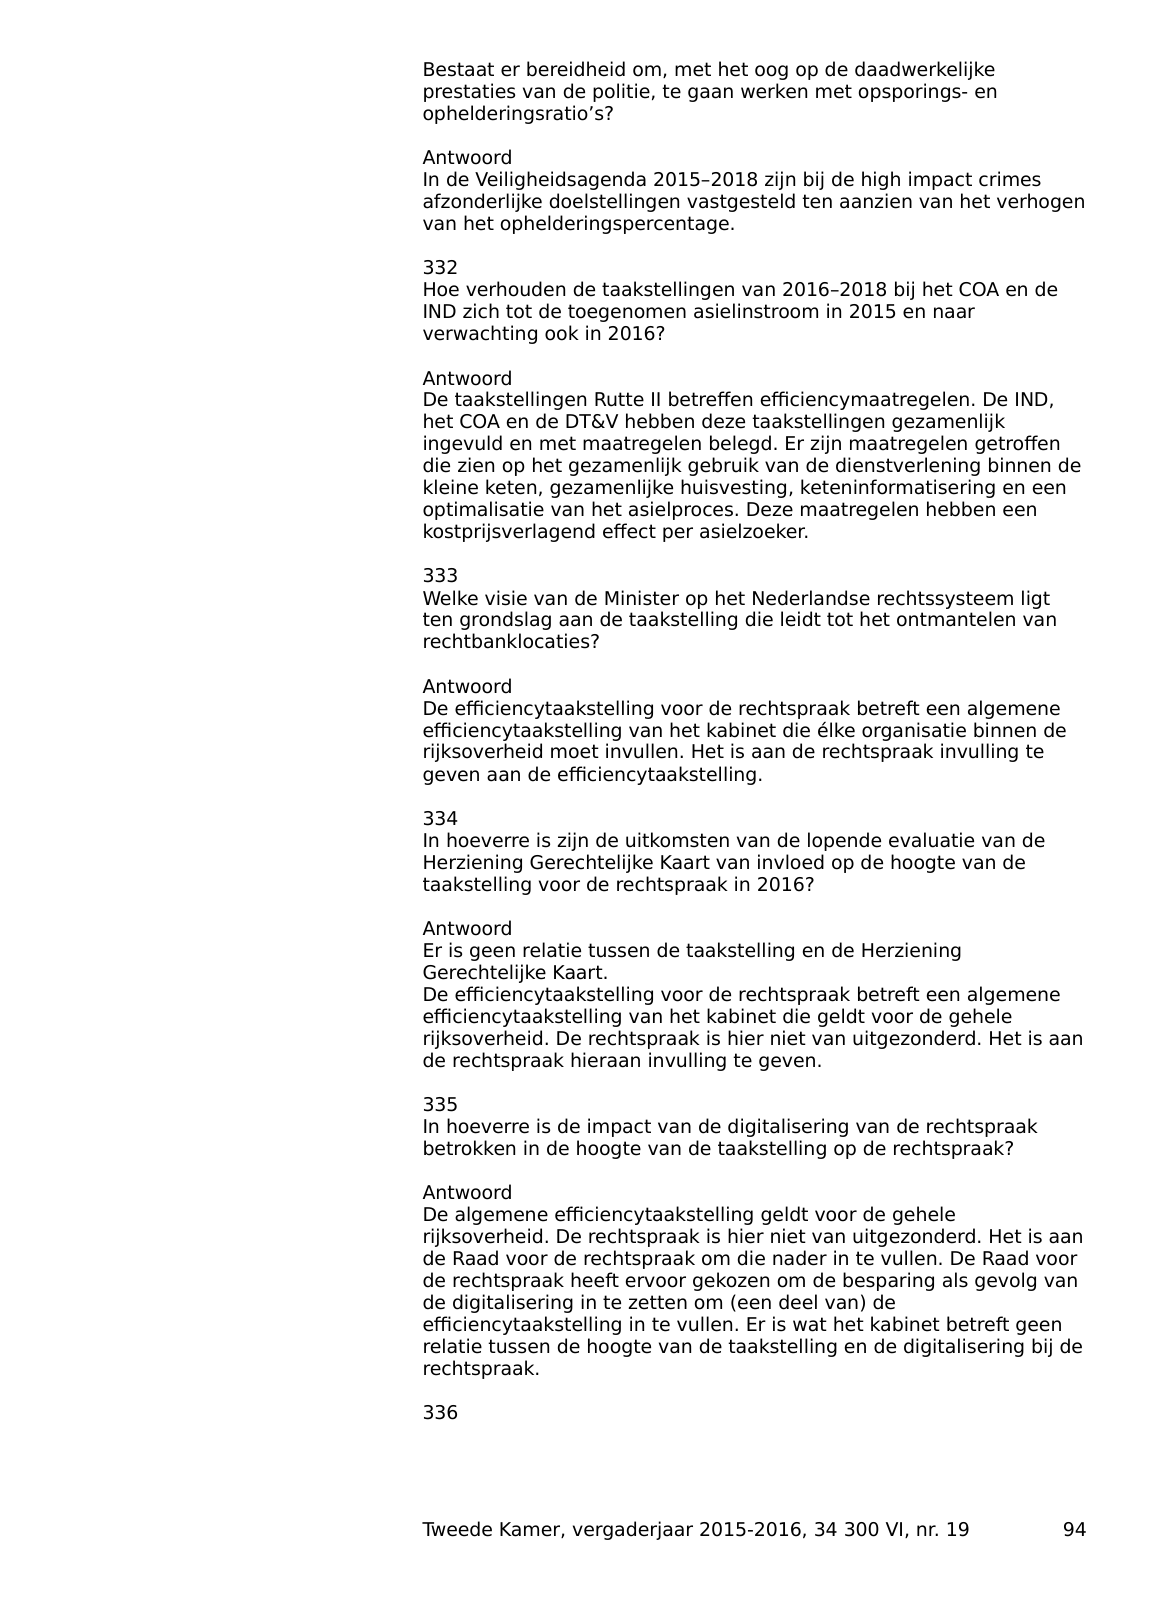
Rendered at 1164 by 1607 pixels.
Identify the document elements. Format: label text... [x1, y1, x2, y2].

text De efficiencytaakstelling voor de rechtspraak betreft een algemene efficiencytaakstelling van het kabinet die élke organisatie binnen de rijksoverheid moet invullen. Het is aan de rechtspraak invulling te geven aan de efficiencytaakstelling. [422, 697, 1087, 785]
text Antwoord [422, 676, 1087, 697]
text Hoe verhouden de taakstellingen van 2016–2018 bij het COA en de IND zich tot de toegenomen asielinstroom in 2015 en naar verwachting ook in 2016? [422, 279, 1087, 345]
text Antwoord [422, 918, 1087, 940]
text Welke visie van de Minister op het Nederlandse rechtssysteem ligt ten grondslag aan de taakstelling die leidt tot het ontmantelen van rechtbanklocaties? [422, 587, 1087, 653]
text In de Veiligheidsagenda 2015–2018 zijn bij de high impact crimes afzonderlijke doelstellingen vastgesteld ten aanzien van het verhogen van het ophelderingspercentage. [422, 169, 1087, 235]
text 336 [422, 1402, 1087, 1424]
text De taakstellingen Rutte II betreffen efficiencymaatregelen. De IND, het COA en de DT&V hebben deze taakstellingen gezamenlijk ingevuld en met maatregelen belegd. Er zijn maatregelen getroffen die zien op het gezamenlijk gebruik van de dienstverlening binnen de kleine keten, gezamenlijke huisvesting, keteninformatisering en een optimalisatie van het asielproces. Deze maatregelen hebben een kostprijsverlagend effect per asielzoeker. [422, 389, 1087, 543]
text 332 [422, 257, 1087, 279]
text Bestaat er bereidheid om, met het oog op de daadwerkelijke prestaties van de politie, te gaan werken met opsporings- en ophelderingsratio’s? [422, 59, 1087, 125]
text Antwoord [422, 1182, 1087, 1204]
text 334 [422, 808, 1087, 829]
text Er is geen relatie tussen de taakstelling en de Herziening Gerechtelijke Kaart. [422, 940, 1087, 984]
text In hoeverre is de impact van de digitalisering van de rechtspraak betrokken in de hoogte van de taakstelling op de rechtspraak? [422, 1116, 1087, 1160]
text Antwoord [422, 367, 1087, 389]
text De algemene efficiencytaakstelling geldt voor de gehele rijksoverheid. De rechtspraak is hier niet van uitgezonderd. Het is aan de Raad voor de rechtspraak om die nader in te vullen. De Raad voor de rechtspraak heeft ervoor gekozen om de besparing als gevolg van de digitalisering in te zetten om (een deel van) de efficiencytaakstelling in te vullen. Er is wat het kabinet betreft geen relatie tussen de hoogte van de taakstelling en de digitalisering bij de rechtspraak. [422, 1204, 1087, 1380]
text 333 [422, 565, 1087, 587]
text Antwoord [422, 147, 1087, 169]
text De efficiencytaakstelling voor de rechtspraak betreft een algemene efficiencytaakstelling van het kabinet die geldt voor de gehele rijksoverheid. De rechtspraak is hier niet van uitgezonderd. Het is aan de rechtspraak hieraan invulling te geven. [422, 984, 1087, 1072]
text In hoeverre is zijn de uitkomsten van de lopende evaluatie van de Herziening Gerechtelijke Kaart van invloed op de hoogte van de taakstelling voor de rechtspraak in 2016? [422, 829, 1087, 896]
text 335 [422, 1094, 1087, 1116]
